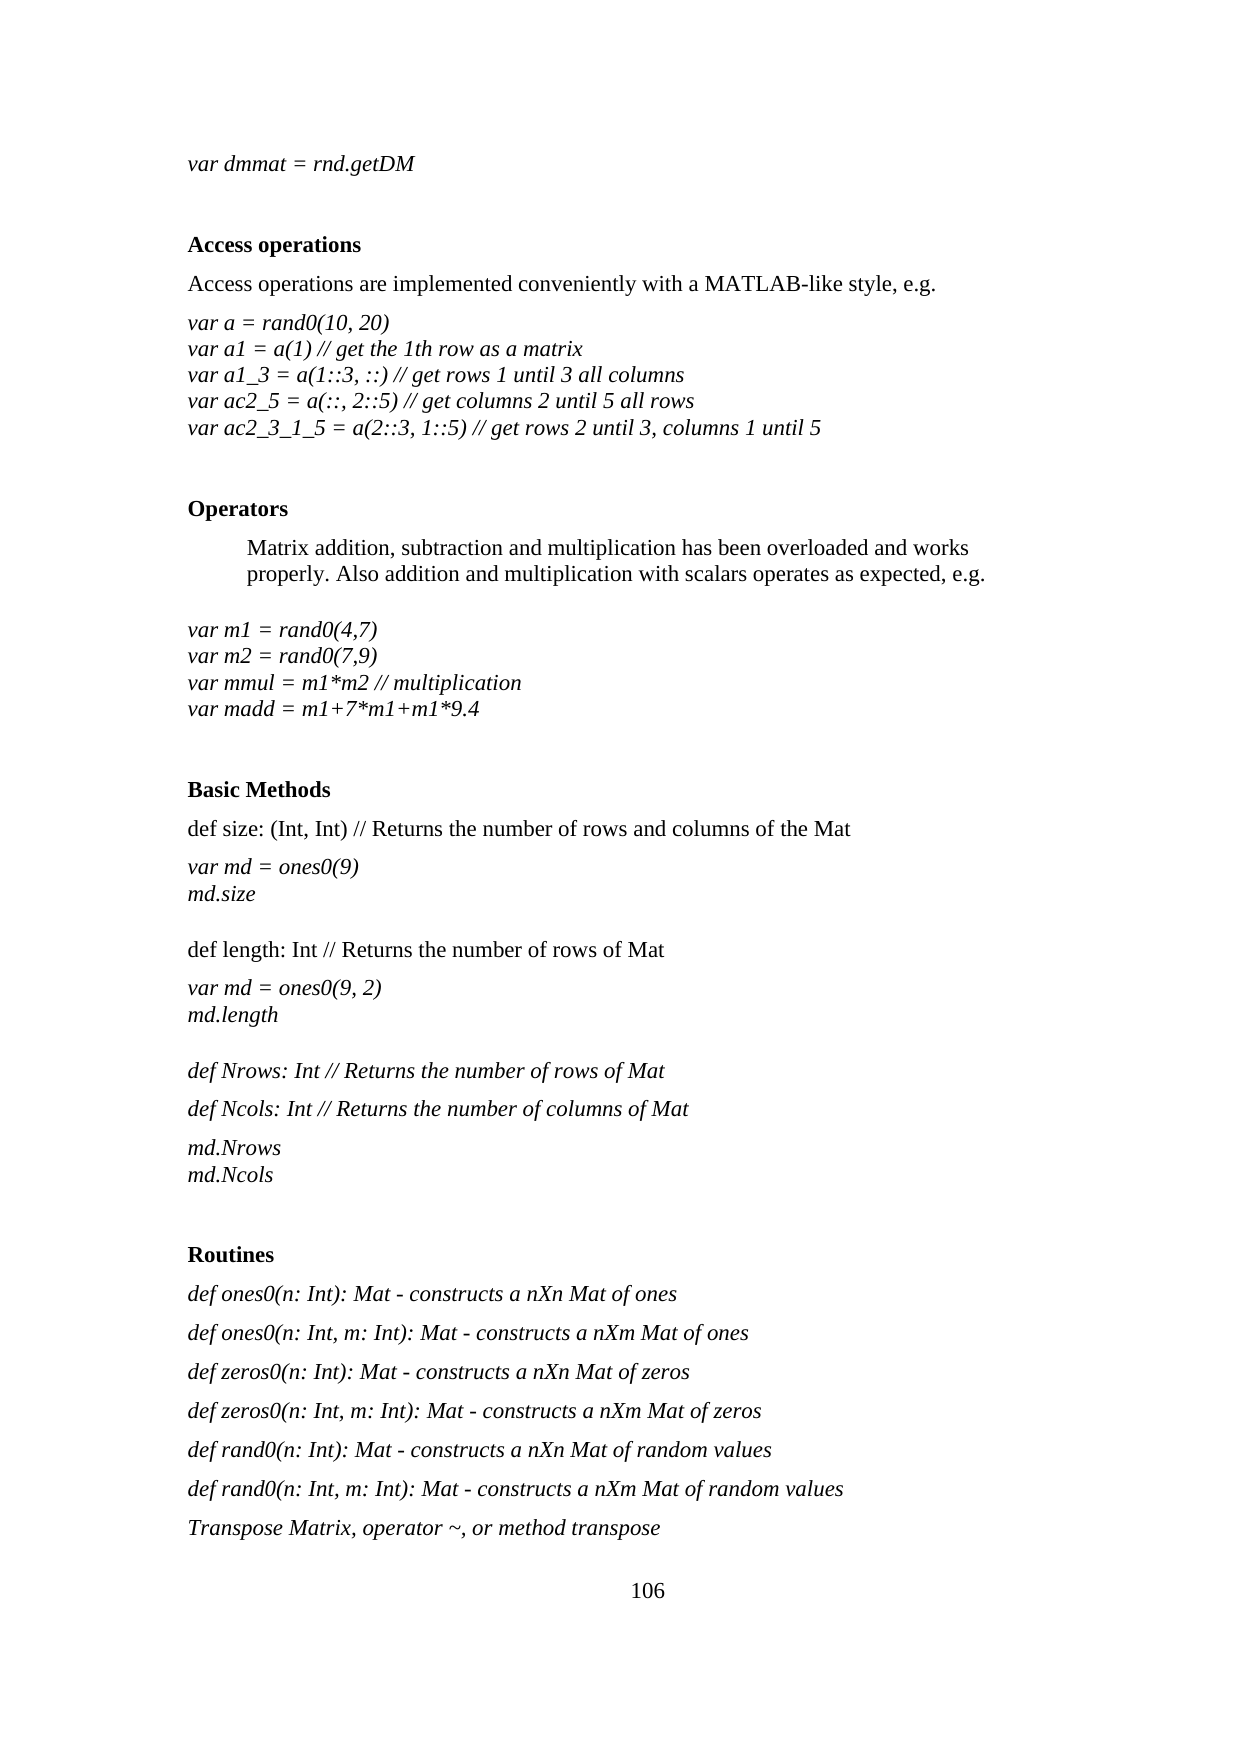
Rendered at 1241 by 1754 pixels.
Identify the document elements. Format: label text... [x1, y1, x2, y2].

subtitle Routines [187, 1242, 1108, 1268]
text md.Nrows [187, 1134, 1108, 1161]
text def zeros0(n: Int): Mat - constructs a nXn Mat of zeros [187, 1358, 1108, 1384]
text def length: Int // Returns the number of rows of Mat [187, 936, 1108, 962]
text def ones0(n: Int): Mat - constructs a nXn Mat of ones [187, 1280, 1108, 1307]
text md.size [187, 880, 1108, 906]
text def zeros0(n: Int, m: Int): Mat - constructs a nXm Mat of zeros [187, 1397, 1108, 1423]
text var m1 = rand0(4,7) [187, 616, 1108, 642]
text var md = ones0(9, 2) [187, 974, 1108, 1001]
text var dmmat = rnd.getDM [187, 150, 1108, 176]
text def ones0(n: Int, m: Int): Mat - constructs a nXm Mat of ones [187, 1319, 1108, 1346]
text def Nrows: Int // Returns the number of rows of Mat [187, 1057, 1108, 1083]
text var mmul = m1*m2 // multiplication [187, 668, 1108, 695]
text Matrix addition, subtraction and multiplication has been overloaded and works properly. Also addition and multiplication with scalars operates as expected, e.g. [247, 534, 1049, 586]
text md.length [187, 1001, 1108, 1027]
subtitle Operators [187, 495, 1108, 521]
text var md = ones0(9) [187, 853, 1108, 880]
text Transpose Matrix, operator ~, or method transpose [187, 1513, 1108, 1540]
text def rand0(n: Int, m: Int): Mat - constructs a nXm Mat of random values [187, 1475, 1108, 1501]
text def size: (Int, Int) // Returns the number of rows and columns of the Mat [187, 814, 1108, 841]
text var ac2_3_1_5 = a(2::3, 1::5) // get rows 2 until 3, columns 1 until 5 [187, 414, 1108, 440]
text var m2 = rand0(7,9) [187, 642, 1108, 668]
text var a1_3 = a(1::3, ::) // get rows 1 until 3 all columns [187, 361, 1108, 388]
text var madd = m1+7*m1+m1*9.4 [187, 695, 1108, 721]
text var ac2_5 = a(::, 2::5) // get columns 2 until 5 all rows [187, 388, 1108, 414]
text md.Ncols [187, 1161, 1108, 1187]
text Access operations are implemented conveniently with a MATLAB-like style, e.g. [187, 270, 1108, 296]
subtitle Basic Methods [187, 776, 1108, 802]
text var a1 = a(1) // get the 1th row as a matrix [187, 335, 1108, 361]
text def Ncols: Int // Returns the number of columns of Mat [187, 1096, 1108, 1122]
text var a = rand0(10, 20) [187, 308, 1108, 335]
text def rand0(n: Int): Mat - constructs a nXn Mat of random values [187, 1436, 1108, 1462]
subtitle Access operations [187, 231, 1108, 257]
